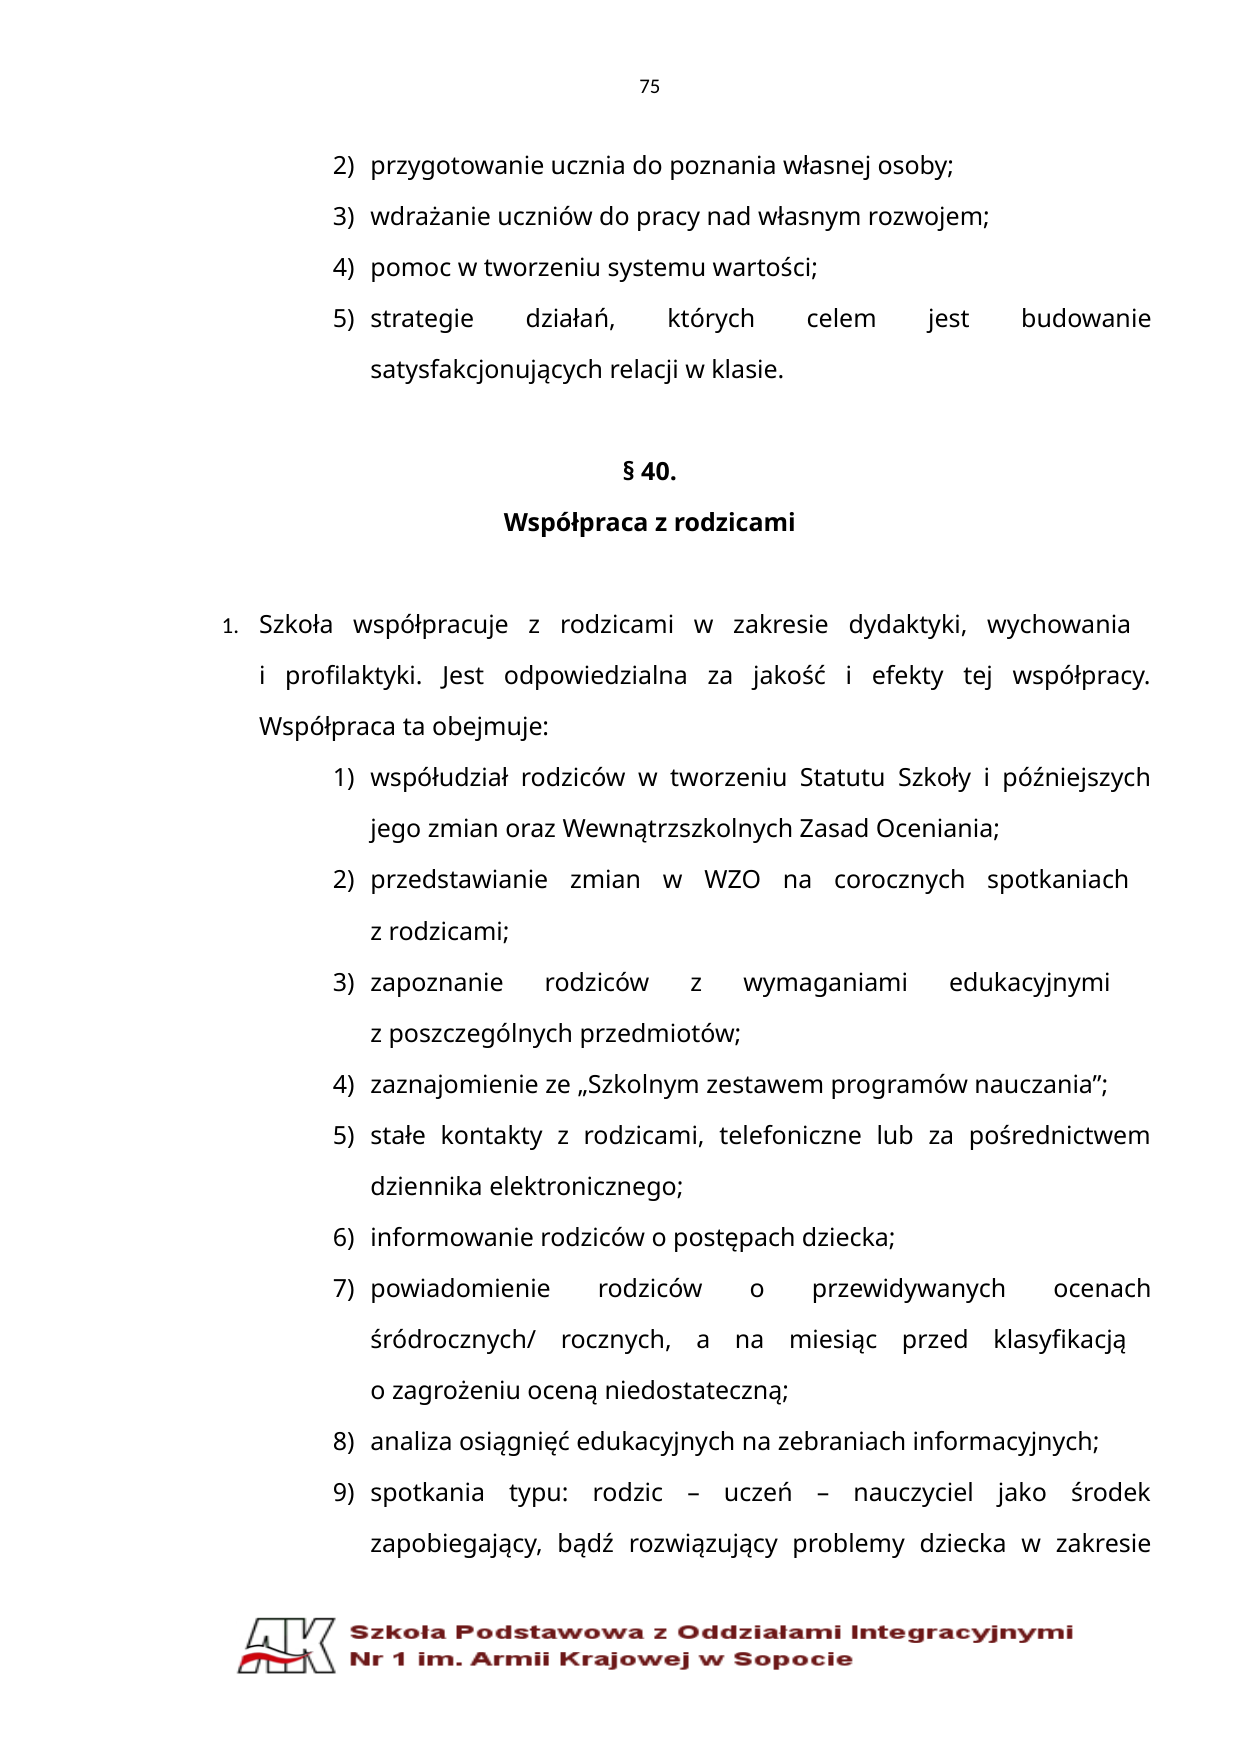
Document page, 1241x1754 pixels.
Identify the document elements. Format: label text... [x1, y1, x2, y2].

list wdrażanie uczniów do pracy nad własnym rozwojem; [333, 199, 1152, 233]
list strategie działań, których celem jest budowanie satysfakcjonujących relacji w klasie. [333, 301, 1152, 386]
list Szkoła współpracuje z rodzicami w zakresie dydaktyki, wychowania i profilaktyki. Jest odpowiedzialna za jakość i efekty tej współpracy. Współpraca ta obejmuje: [221, 607, 1152, 743]
list zaznajomienie ze „Szkolnym zestawem programów nauczania”; [333, 1066, 1152, 1100]
list analiza osiągnięć edukacyjnych na zebraniach informacyjnych; [333, 1424, 1152, 1458]
list przedstawianie zmian w WZO na corocznych spotkaniach z rodzicami; [333, 862, 1152, 947]
text Współpraca z rodzicami [148, 505, 1152, 539]
list pomoc w tworzeniu systemu wartości; [333, 250, 1152, 284]
list powiadomienie rodziców o przewidywanych ocenach śródrocznych/ rocznych, a na miesiąc przed klasyfikacją o zagrożeniu oceną niedostateczną; [333, 1271, 1152, 1407]
text § 40. [148, 454, 1152, 488]
list przygotowanie ucznia do poznania własnej osoby; [333, 148, 1152, 182]
list informowanie rodziców o postępach dziecka; [333, 1219, 1152, 1253]
picture [236, 1611, 1122, 1680]
list współudział rodziców w tworzeniu Statutu Szkoły i późniejszych jego zmian oraz Wewnątrzszkolnych Zasad Oceniania; [333, 760, 1152, 845]
list stałe kontakty z rodzicami, telefoniczne lub za pośrednictwem dziennika elektronicznego; [333, 1117, 1152, 1202]
list zapoznanie rodziców z wymaganiami edukacyjnymi z poszczególnych przedmiotów; [333, 964, 1152, 1049]
list spotkania typu: rodzic – uczeń – nauczyciel jako środek zapobiegający, bądź rozwiązujący problemy dziecka w zakresie [333, 1475, 1152, 1560]
